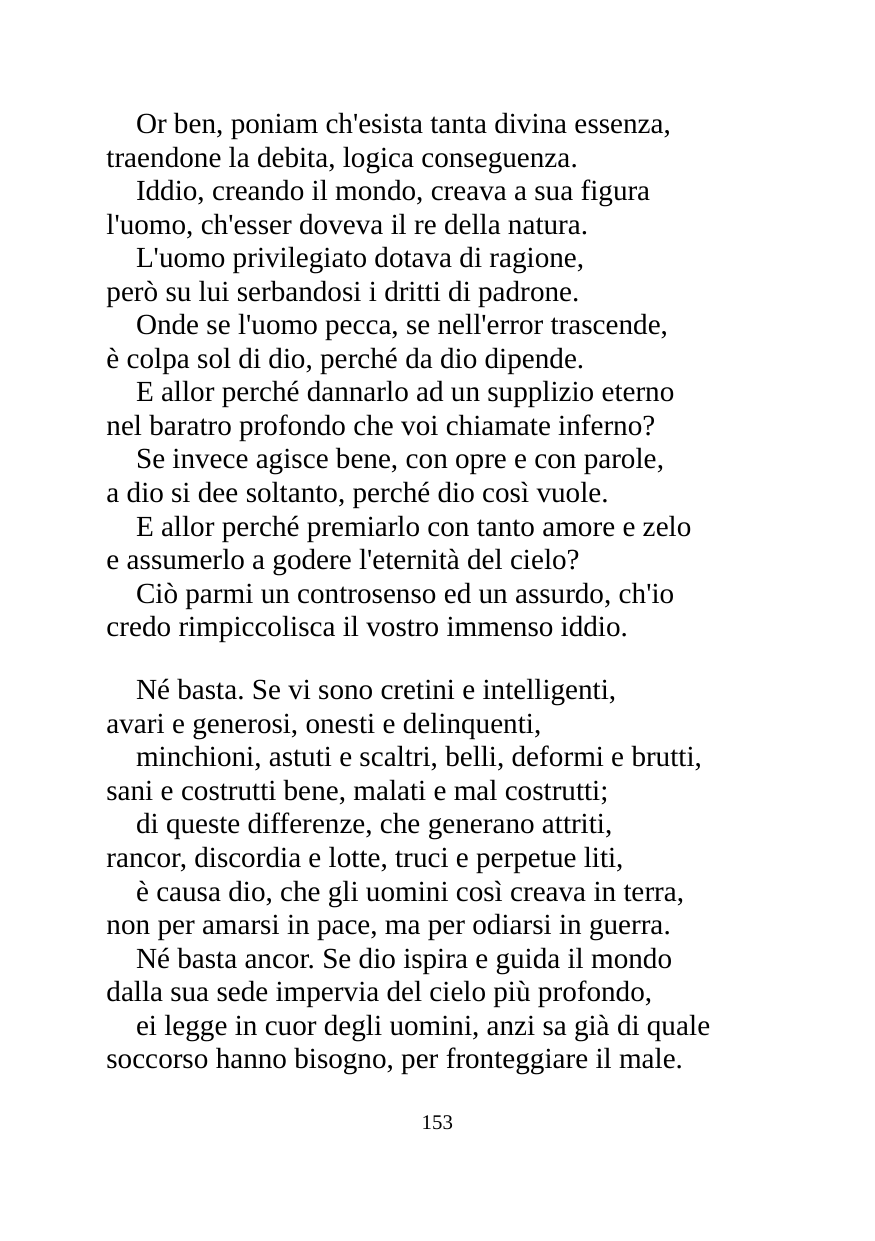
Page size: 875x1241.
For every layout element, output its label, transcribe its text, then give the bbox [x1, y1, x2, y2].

text Né basta ancor. Se dio ispira e guida il mondo dalla sua sede impervia del cielo più profondo, [106, 941, 768, 1008]
text minchioni, astuti e scaltri, belli, deformi e brutti, sani e costrutti bene, malati e mal costrutti; [106, 739, 768, 807]
text E allor perché dannarlo ad un supplizio eterno nel baratro profondo che voi chiamate inferno? [106, 374, 768, 442]
text ei legge in cuor degli uomini, anzi sa già di quale soccorso hanno bisogno, per fronteggiare il male. [106, 1008, 768, 1075]
text di queste differenze, che generano attriti, rancor, discordia e lotte, truci e perpetue liti, [106, 807, 768, 874]
text Né basta. Se vi sono cretini e intelligenti, avari e generosi, onesti e delinquenti, [106, 672, 768, 739]
text Se invece agisce bene, con opre e con parole, a dio si dee soltanto, perché dio così vuole. [106, 442, 768, 509]
text E allor perché premiarlo con tanto amore e zelo e assumerlo a godere l'eternità del cielo? [106, 509, 768, 576]
text Or ben, poniam ch'esista tanta divina essenza, traendone la debita, logica conseguenza. [106, 106, 768, 173]
text L'uomo privilegiato dotava di ragione, però su lui serbandosi i dritti di padrone. [106, 240, 768, 307]
text Iddio, creando il mondo, creava a sua figura l'uomo, ch'esser doveva il re della natura. [106, 173, 768, 240]
text è causa dio, che gli uomini così creava in terra, non per amarsi in pace, ma per odiarsi in guerra. [106, 874, 768, 941]
text Ciò parmi un controsenso ed un assurdo, ch'io credo rimpiccolisca il vostro immenso iddio. [106, 576, 768, 643]
text Onde se l'uomo pecca, se nell'error trascende, è colpa sol di dio, perché da dio dipende. [106, 307, 768, 374]
